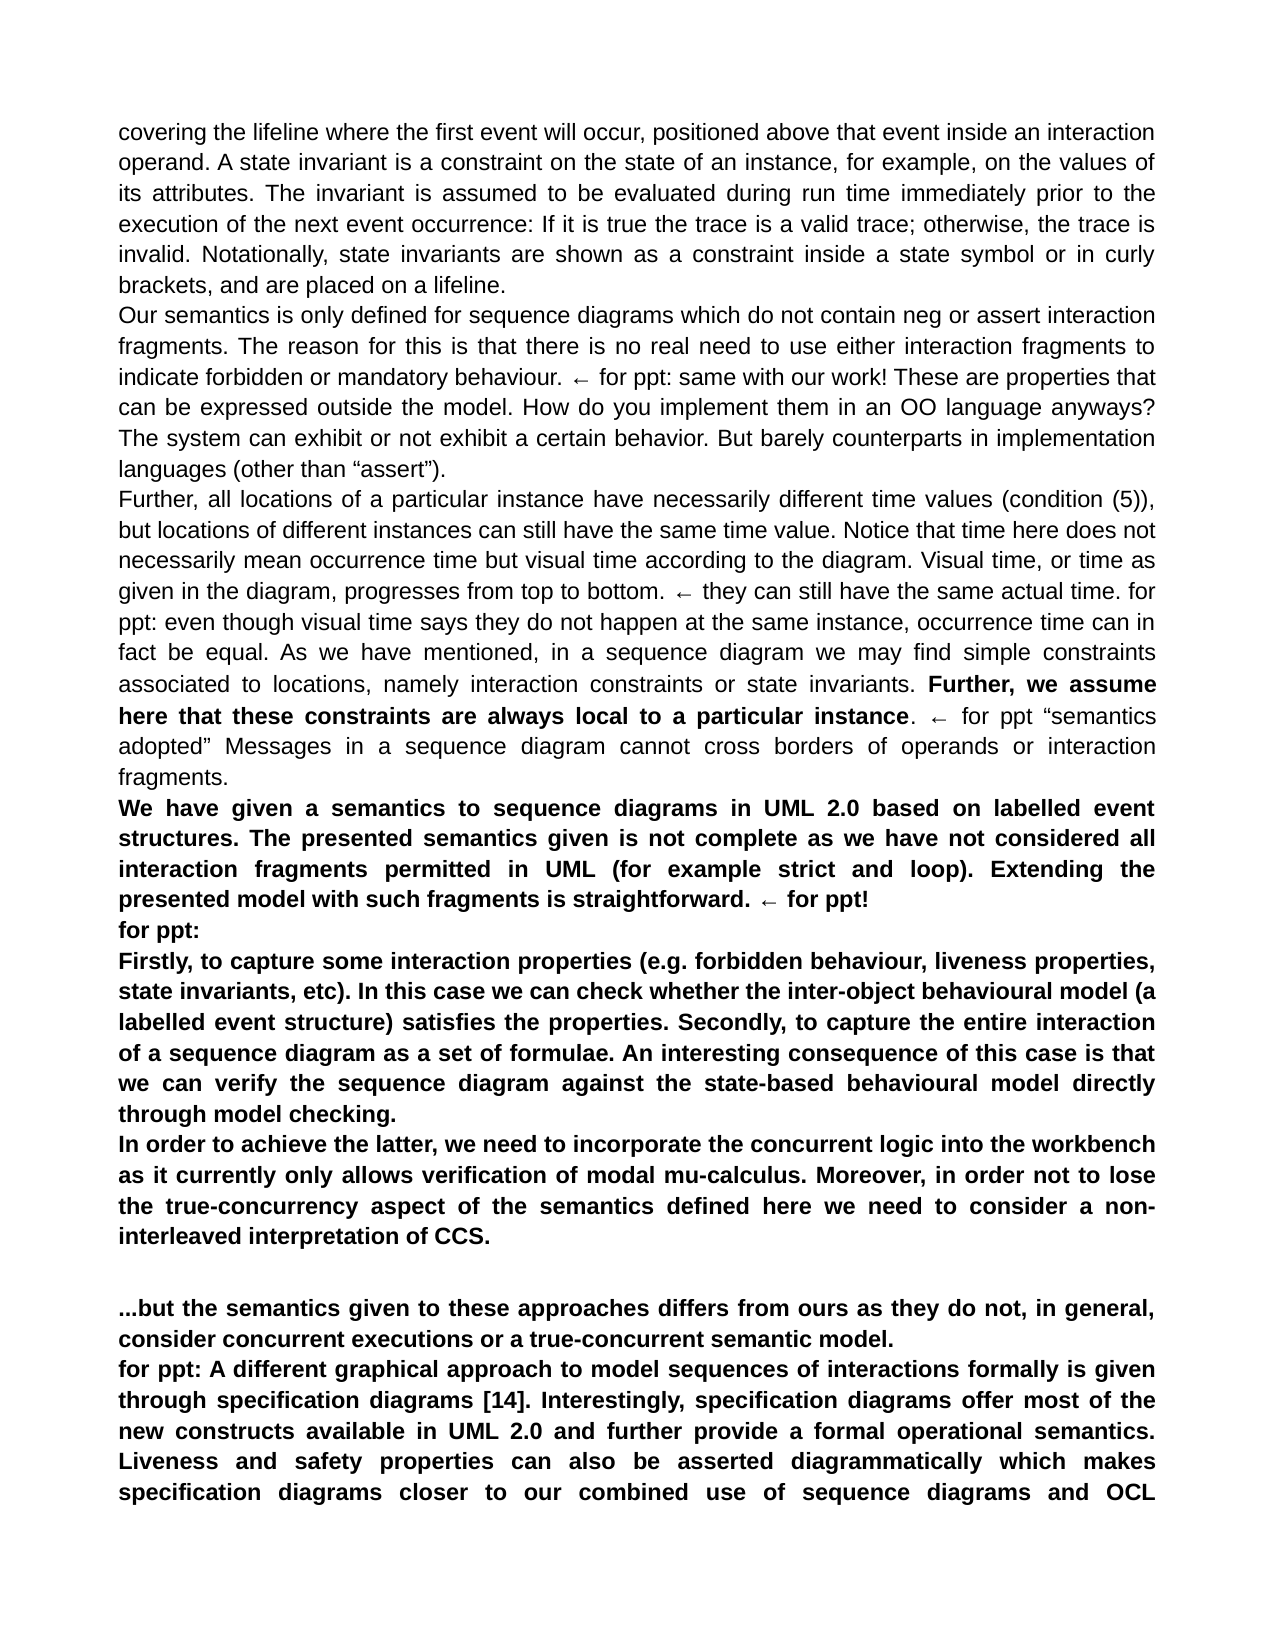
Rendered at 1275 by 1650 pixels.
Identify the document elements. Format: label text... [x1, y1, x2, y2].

text for ppt: [118, 916, 1157, 943]
text Our semantics is only defined for sequence diagrams which do not contain neg or assert interaction fragments. The reason for this is that there is no real need to use either interaction fragments to indicate forbidden or mandatory behaviour. ← for ppt: same with our work! These are properties that can be expressed outside the model. How do you implement them in an OO language anyways? The system can exhibit or not exhibit a certain behavior. But barely counterparts in implementation languages (other than “assert”). [118, 302, 1157, 482]
text for ppt: A different graphical approach to model sequences of interactions formally is given through specification diagrams [14]. Interestingly, specification diagrams offer most of the new constructs available in UML 2.0 and further provide a formal operational semantics. Liveness and safety properties can also be asserted diagrammatically which makes specification diagrams closer to our combined use of sequence diagrams and OCL [118, 1356, 1157, 1505]
text Further, all locations of a particular instance have necessarily different time values (condition (5)), but locations of different instances can still have the same time value. Notice that time here does not necessarily mean occurrence time but visual time according to the diagram. Visual time, or time as given in the diagram, progresses from top to bottom. ← they can still have the same actual time. for ppt: even though visual time says they do not happen at the same instance, occurrence time can in fact be equal. As we have mentioned, in a sequence diagram we may find simple constraints associated to locations, namely interaction constraints or state invariants. Further, we assume here that these constraints are always local to a particular instance. ← for ppt “semantics adopted” Messages in a sequence diagram cannot cross borders of operands or interaction fragments. [118, 486, 1157, 790]
text In order to achieve the latter, we need to incorporate the concurrent logic into the workbench as it currently only allows verification of modal mu-calculus. Moreover, in order not to lose the true-concurrency aspect of the semantics defined here we need to consider a non-interleaved interpretation of CCS. [118, 1131, 1157, 1249]
text covering the lifeline where the first event will occur, positioned above that event inside an interaction operand. A state invariant is a constraint on the state of an instance, for example, on the values of its attributes. The invariant is assumed to be evaluated during run time immediately prior to the execution of the next event occurrence: If it is true the trace is a valid trace; otherwise, the trace is invalid. Notationally, state invariants are shown as a constraint inside a state symbol or in curly brackets, and are placed on a lifeline. [118, 118, 1157, 298]
text ...but the semantics given to these approaches differs from ours as they do not, in general, consider concurrent executions or a true-concurrent semantic model. [118, 1294, 1157, 1352]
text We have given a semantics to sequence diagrams in UML 2.0 based on labelled event structures. The presented semantics given is not complete as we have not considered all interaction fragments permitted in UML (for example strict and loop). Extending the presented model with such fragments is straightforward. ← for ppt! [118, 794, 1157, 913]
text Firstly, to capture some interaction properties (e.g. forbidden behaviour, liveness properties, state invariants, etc). In this case we can check whether the inter-object behavioural model (a labelled event structure) satisfies the properties. Secondly, to capture the entire interaction of a sequence diagram as a set of formulae. An interesting consequence of this case is that we can verify the sequence diagram against the state-based behavioural model directly through model checking. [118, 947, 1157, 1127]
